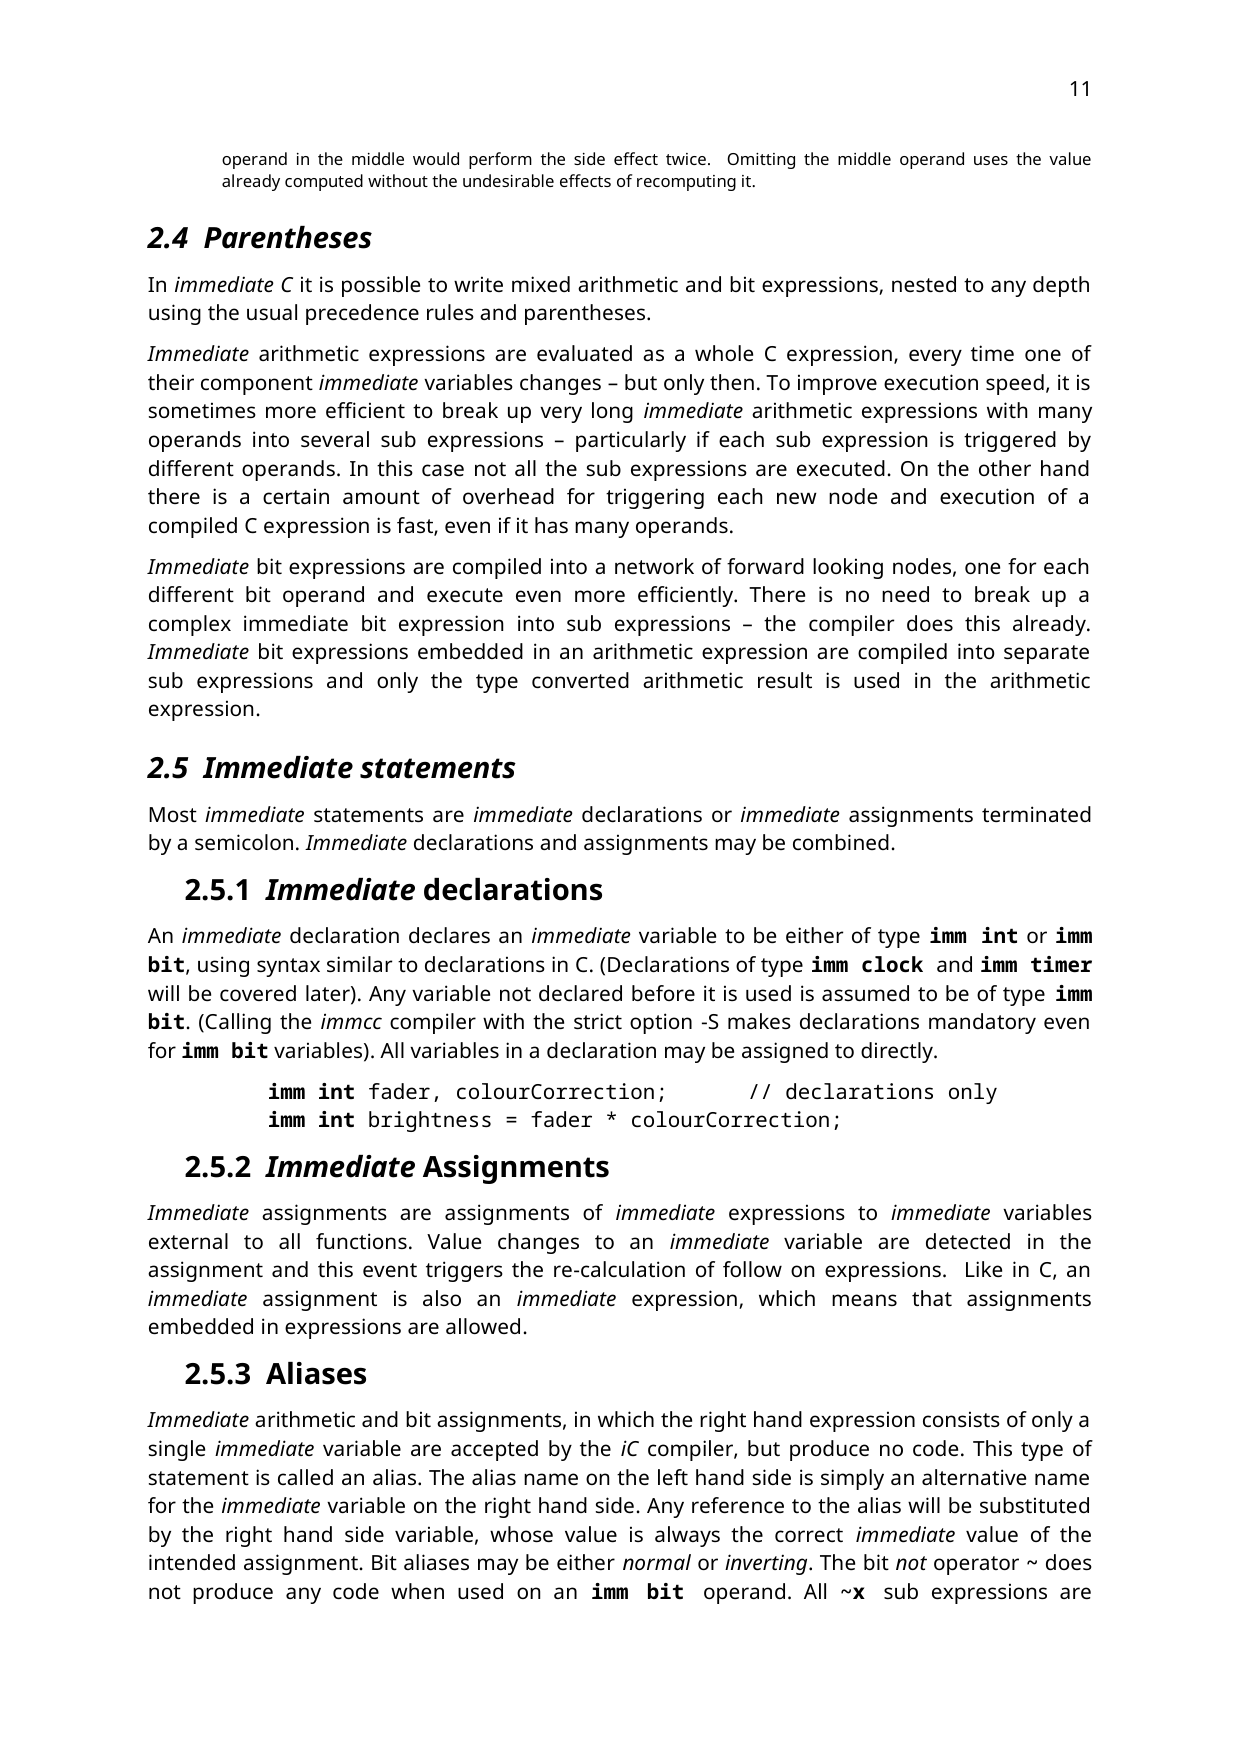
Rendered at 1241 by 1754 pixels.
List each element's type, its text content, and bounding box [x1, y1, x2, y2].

text imm int fader, colourCorrection; // declarations only imm int brightness = fader * colourCorrection; [268, 1077, 1092, 1134]
subtitle Parentheses [148, 218, 1092, 257]
subtitle Immediate declarations [184, 869, 1092, 909]
text operand in the middle would perform the side effect twice. Omitting the middle operand uses the value already computed without the undesirable effects of recomputing it. [222, 148, 1092, 193]
text Immediate arithmetic expressions are evaluated as a whole C expression, every time one of their component immediate variables changes – but only then. To improve execution speed, it is sometimes more efficient to break up very long immediate arithmetic expressions with many operands into several sub expressions – particularly if each sub expression is triggered by different operands. In this case not all the sub expressions are executed. On the other hand there is a certain amount of overhead for triggering each new node and execution of a compiled C expression is fast, even if it has many operands. [148, 339, 1092, 539]
text Most immediate statements are immediate declarations or immediate assignments terminated by a semicolon. Immediate declarations and assignments may be combined. [148, 800, 1092, 857]
text Immediate assignments are assignments of immediate expressions to immediate variables external to all functions. Value changes to an immediate variable are detected in the assignment and this event triggers the re-calculation of follow on expressions. Like in C, an immediate assignment is also an immediate expression, which means that assignments embedded in expressions are allowed. [148, 1198, 1092, 1341]
text In immediate C it is possible to write mixed arithmetic and bit expressions, nested to any depth using the usual precedence rules and parentheses. [148, 270, 1092, 327]
subtitle Immediate statements [148, 748, 1092, 787]
text An immediate declaration declares an immediate variable to be either of type imm int or imm bit, using syntax similar to declarations in C. (Declarations of type imm clock and imm timer will be covered later). Any variable not declared before it is used is assumed to be of type imm bit. (Calling the immcc compiler with the strict option -S makes declarations mandatory even for imm bit variables). All variables in a declaration may be assigned to directly. [148, 921, 1092, 1064]
text Immediate bit expressions are compiled into a network of forward looking nodes, one for each different bit operand and execute even more efficiently. There is no need to break up a complex immediate bit expression into sub expressions – the compiler does this already. Immediate bit expressions embedded in an arithmetic expression are compiled into separate sub expressions and only the type converted arithmetic result is used in the arithmetic expression. [148, 552, 1092, 723]
subtitle Aliases [184, 1353, 1092, 1393]
subtitle Immediate Assignments [184, 1146, 1092, 1186]
text Immediate arithmetic and bit assignments, in which the right hand expression consists of only a single immediate variable are accepted by the iC compiler, but produce no code. This type of statement is called an alias. The alias name on the left hand side is simply an alternative name for the immediate variable on the right hand side. Any reference to the alias will be substituted by the right hand side variable, whose value is always the correct immediate value of the intended assignment. Bit aliases may be either normal or inverting. The bit not operator ~ does not produce any code when used on an imm bit operand. All ~x sub expressions are [148, 1405, 1092, 1605]
